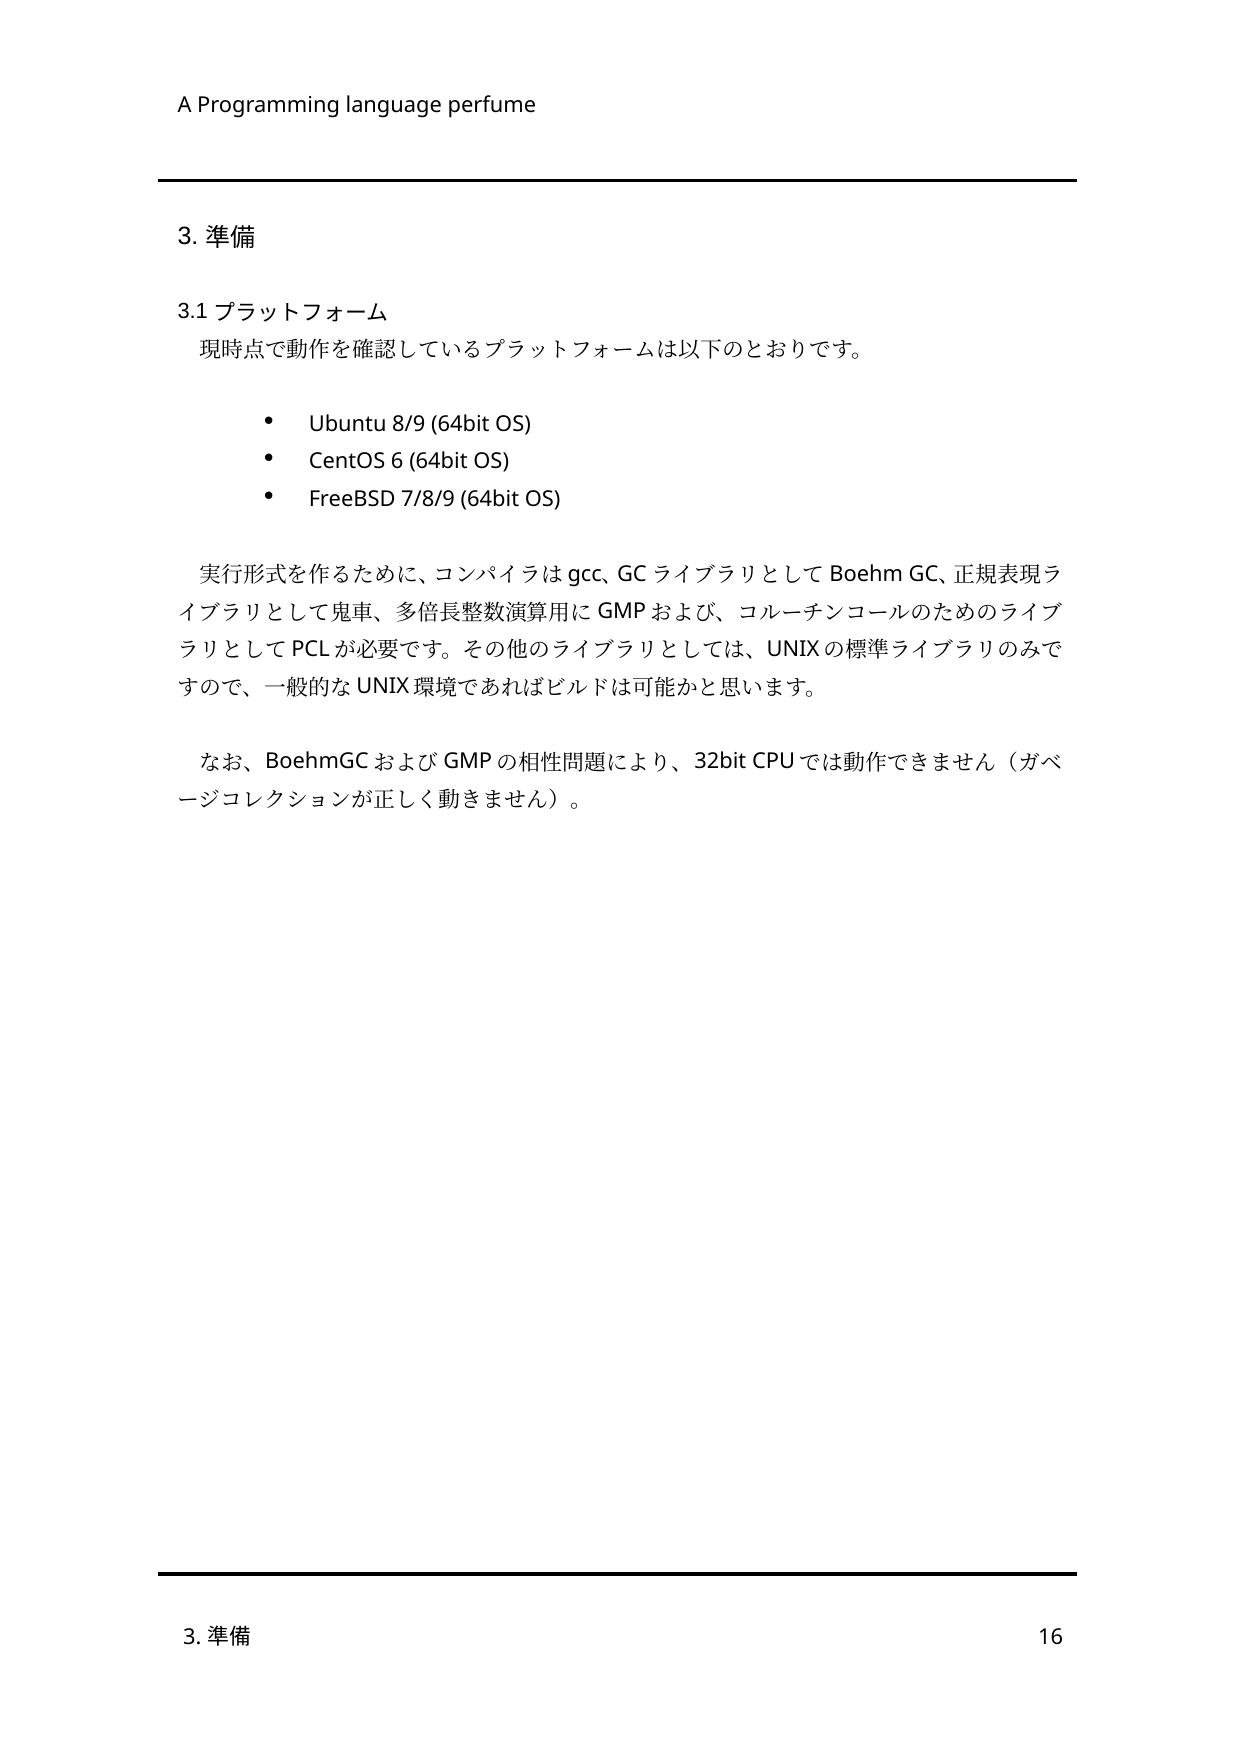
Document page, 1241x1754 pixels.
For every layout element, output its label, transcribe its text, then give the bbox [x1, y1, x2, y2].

text 現時点で動作を確認しているプラットフォームは以下のとおりです。 [177, 329, 1063, 367]
text 実行形式を作るために、コンパイラはgcc、GCライブラリとしてBoehm GC、正規表現ライブラリとして鬼車、多倍長整数演算用にGMPおよび、コルーチンコールのためのライブラリとしてPCLが必要です。その他のライブラリとしては、UNIXの標準ライブラリのみですので、一般的なUNIX環境であればビルドは可能かと思います。 [177, 554, 1063, 704]
list Ubuntu 8/9 (64bit OS) [265, 404, 1063, 442]
list CentOS 6 (64bit OS) [265, 442, 1063, 479]
subtitle 3. 準備 [177, 217, 1063, 254]
text なお、BoehmGCおよびGMPの相性問題により、32bit CPUでは動作できません（ガベージコレクションが正しく動きません）。 [177, 742, 1063, 817]
subtitle 3.1 プラットフォーム [177, 292, 1063, 329]
list FreeBSD 7/8/9 (64bit OS) [265, 479, 1063, 517]
